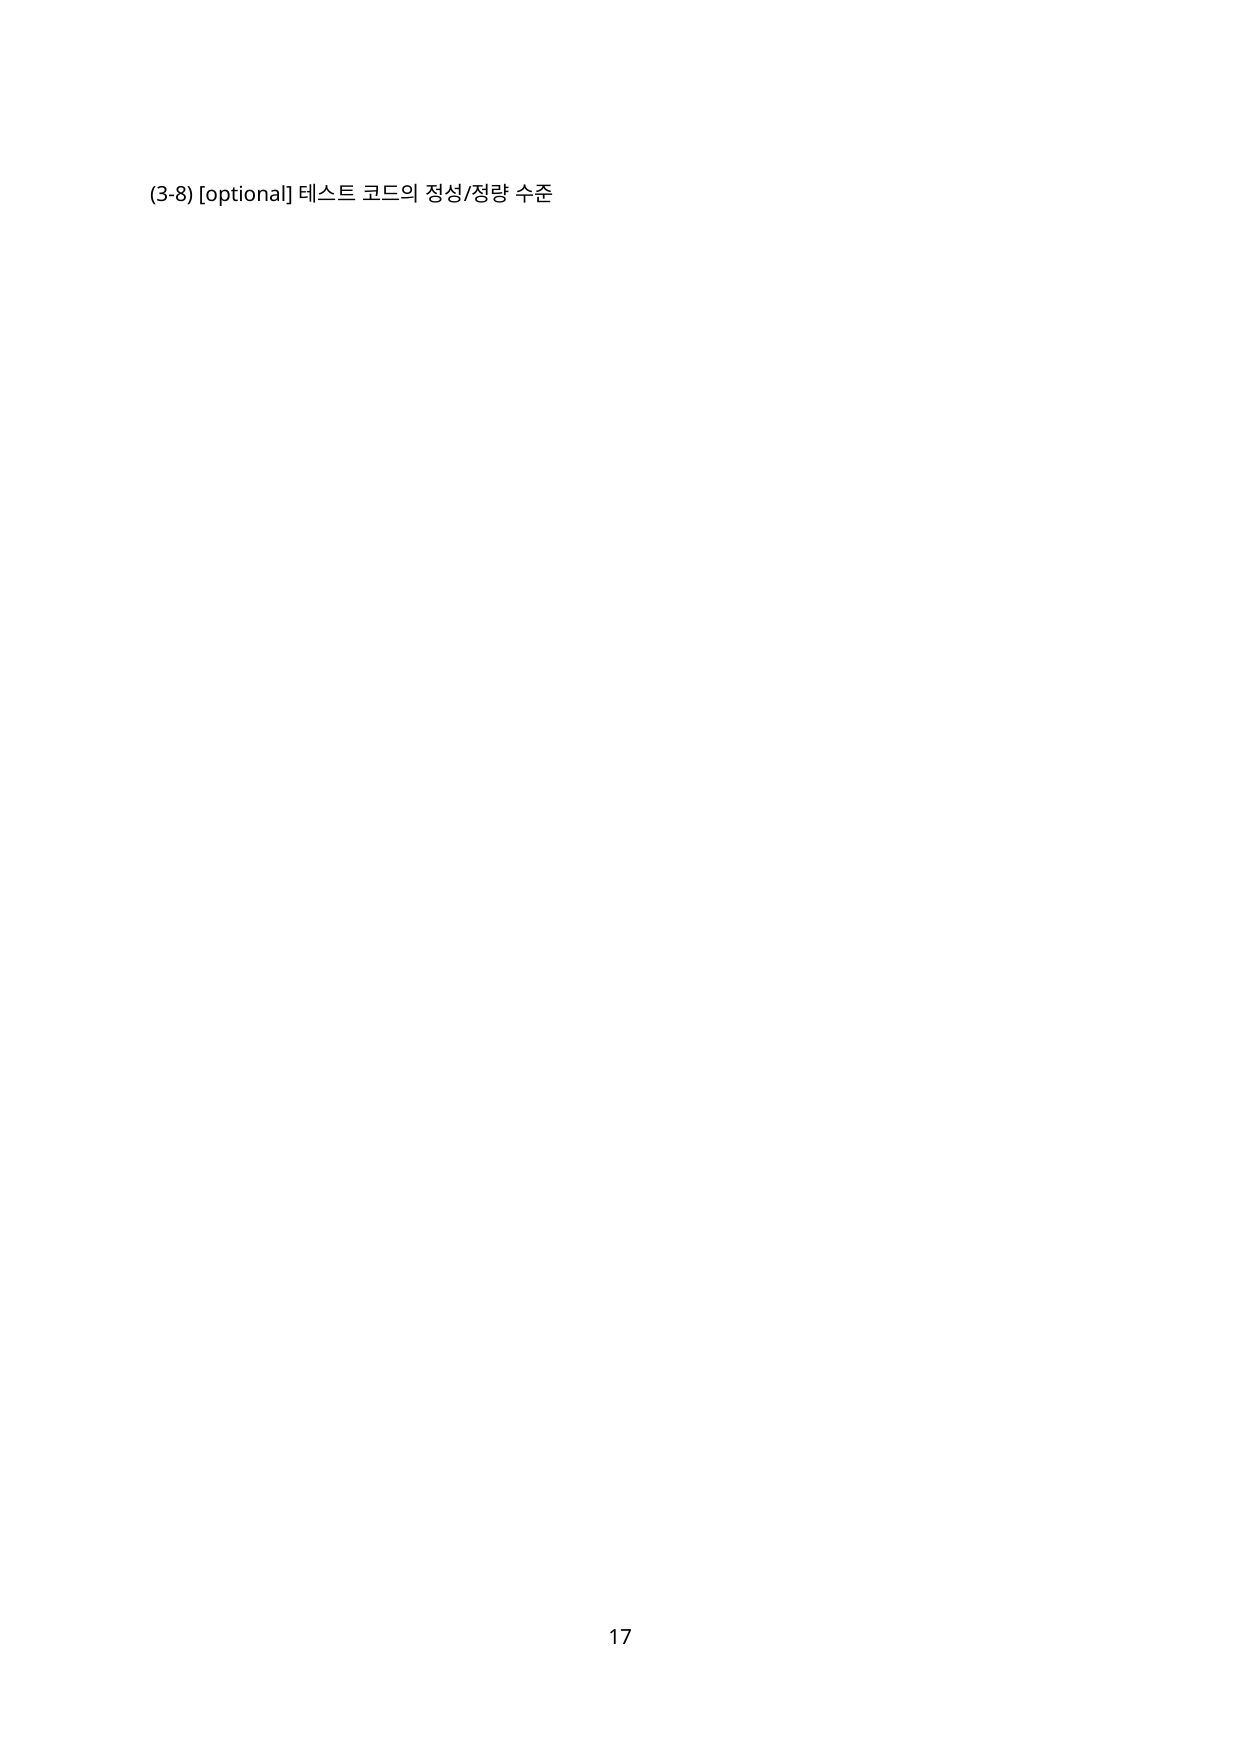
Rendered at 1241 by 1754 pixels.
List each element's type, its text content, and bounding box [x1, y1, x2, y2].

text (3-8) [optional] 테스트 코드의 정성/정량 수준 [150, 177, 1090, 207]
